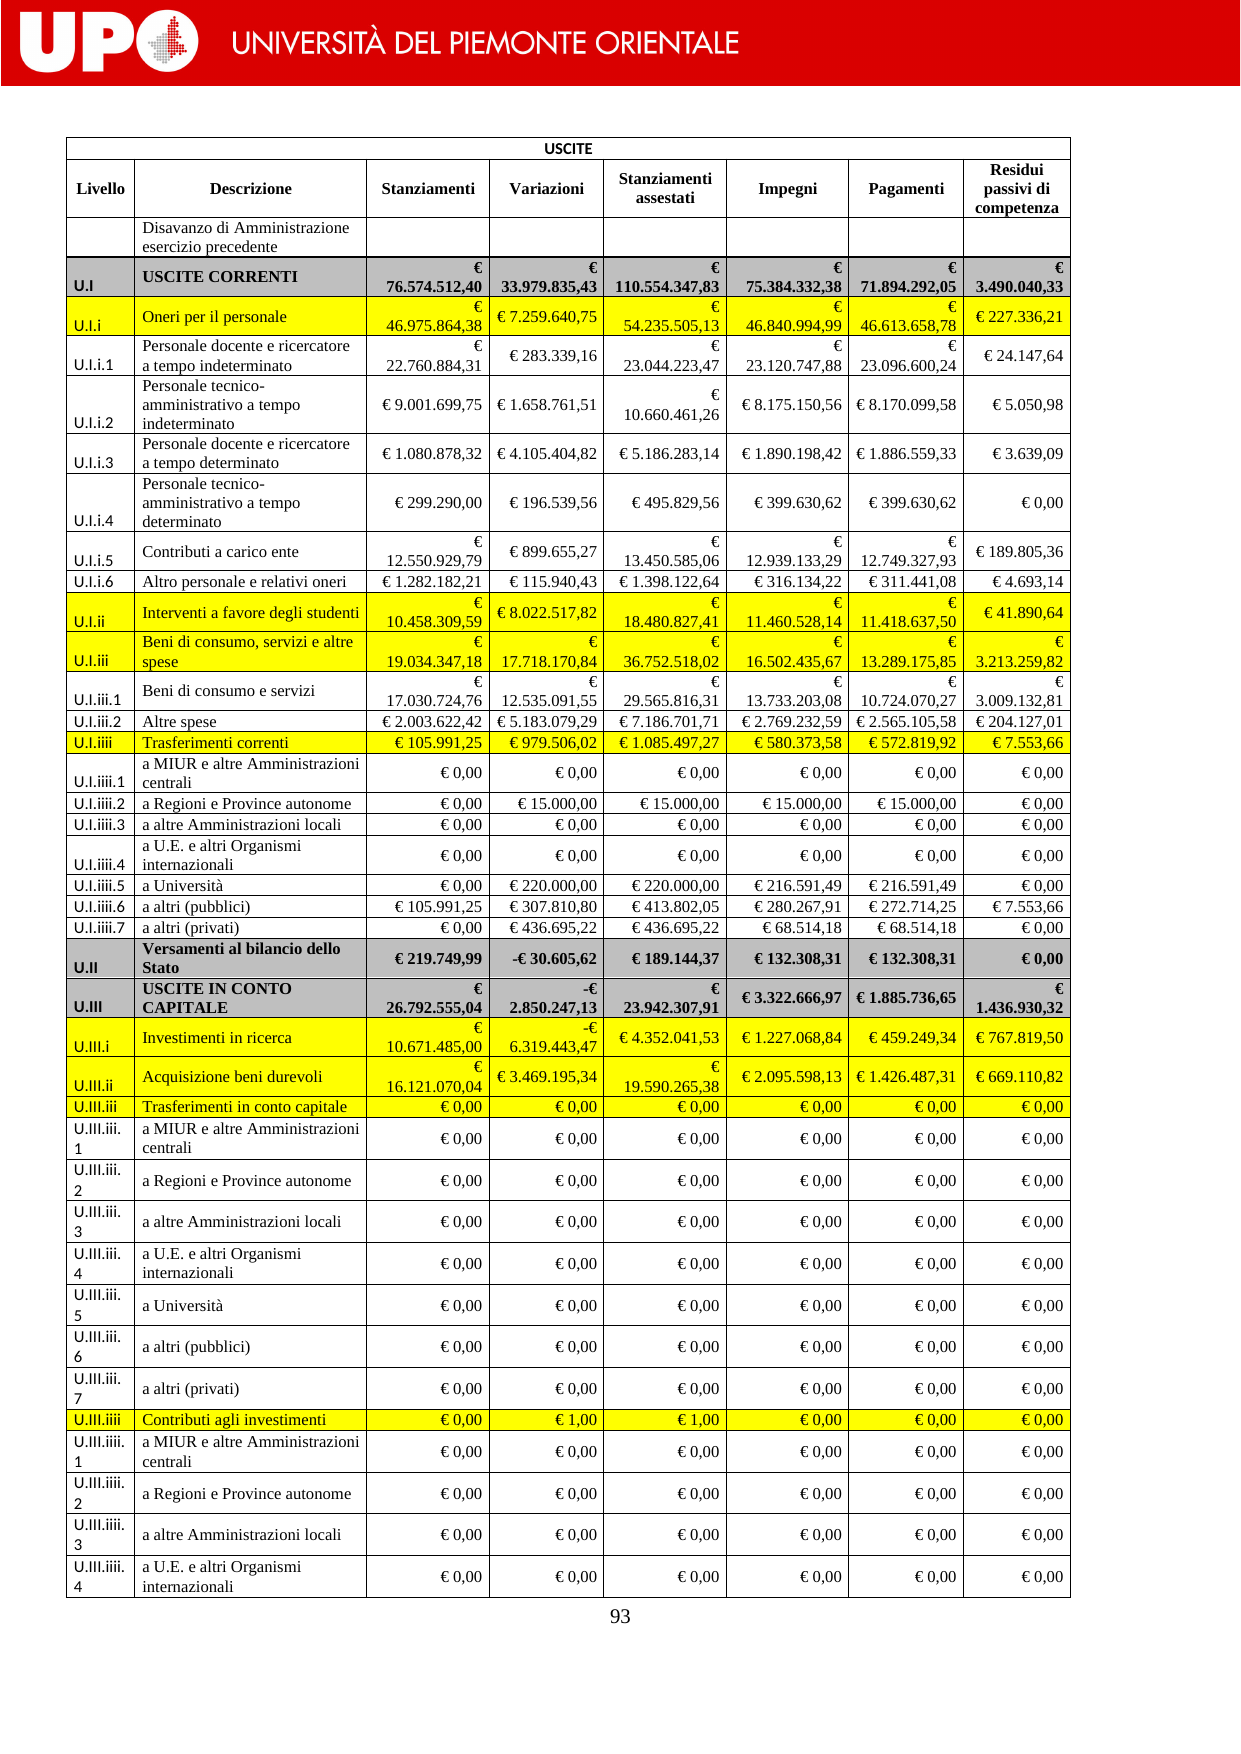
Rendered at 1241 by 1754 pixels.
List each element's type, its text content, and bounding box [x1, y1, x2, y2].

table_cell € 12.939.133,29 [727, 532, 848, 570]
table_cell € 0,00 [964, 939, 1070, 977]
table_cell U.I [67, 258, 134, 296]
table_cell € 459.249,34 [849, 1018, 963, 1056]
table_cell € 0,00 [367, 1473, 489, 1513]
table_cell a Regioni e Province autonome [135, 793, 366, 813]
table_cell U.III.iiii.3 [67, 1514, 134, 1555]
table_cell U.III.iiii [67, 1410, 134, 1430]
table_cell € 0,00 [964, 1556, 1070, 1597]
table_cell € 68.514,18 [849, 918, 963, 938]
table_cell Disavanzo di Amministrazione esercizio precedente [135, 218, 366, 256]
table_cell U.I.ii [67, 593, 134, 631]
table_cell € 23.044.223,47 [604, 336, 726, 374]
table_cell € 0,00 [490, 1243, 603, 1284]
table_cell € 0,00 [727, 1514, 848, 1555]
table_cell a altre Amministrazioni locali [135, 1201, 366, 1242]
table_cell € 0,00 [367, 1285, 489, 1325]
table_cell € 5.050,98 [964, 376, 1070, 433]
table_cell a altre Amministrazioni locali [135, 814, 366, 835]
table_cell € 13.733.203,08 [727, 672, 848, 710]
table_cell € 0,00 [727, 754, 848, 792]
table_cell U.III.iii.6 [67, 1326, 134, 1367]
table_cell € 110.554.347,83 [604, 258, 726, 296]
table_cell € 10.724.070,27 [849, 672, 963, 710]
table_cell a altri (pubblici) [135, 896, 366, 917]
table_cell U.III.ii [67, 1057, 134, 1096]
table_cell € 3.490.040,33 [964, 258, 1070, 296]
table_cell € 10.671.485,00 [367, 1018, 489, 1056]
table_cell Personale docente e ricercatore a tempo determinato [135, 434, 366, 472]
table_cell € 0,00 [367, 918, 489, 938]
table_cell € 0,00 [964, 1473, 1070, 1513]
table_cell € 0,00 [849, 1243, 963, 1284]
table_cell € 0,00 [367, 1201, 489, 1242]
table_cell € 16.121.070,04 [367, 1057, 489, 1096]
table_cell € 0,00 [367, 814, 489, 835]
table_cell USCITE IN CONTO CAPITALE [135, 979, 366, 1017]
table_cell € 0,00 [604, 1285, 726, 1325]
table_cell € 10.660.461,26 [604, 376, 726, 433]
table_cell a U.E. e altri Organismi internazionali [135, 1556, 366, 1597]
table_cell € 36.752.518,02 [604, 632, 726, 671]
table_cell € 7.259.640,75 [490, 297, 603, 335]
table_cell € 54.235.505,13 [604, 297, 726, 335]
table_cell € 7.553,66 [964, 896, 1070, 917]
table_cell € 1.227.068,84 [727, 1018, 848, 1056]
table_cell € 1.436.930,32 [964, 979, 1070, 1017]
table_cell € 75.384.332,38 [727, 258, 848, 296]
table_cell € 2.565.105,58 [849, 711, 963, 731]
table_cell € 132.308,31 [849, 939, 963, 977]
table_cell Impegni [727, 160, 848, 217]
table_cell € 0,00 [964, 875, 1070, 895]
table_cell € 0,00 [964, 1431, 1070, 1472]
table_cell € 0,00 [604, 1243, 726, 1284]
table_cell € 0,00 [964, 1410, 1070, 1430]
table_cell Personale tecnico-amministrativo a tempo indeterminato [135, 376, 366, 433]
table_cell € 0,00 [849, 754, 963, 792]
table_cell € 0,00 [367, 875, 489, 895]
table_cell U.I.iiii [67, 732, 134, 753]
table_cell Pagamenti [849, 160, 963, 217]
table_cell € 0,00 [849, 1514, 963, 1555]
table_cell € 399.630,62 [849, 474, 963, 531]
table_cell € 0,00 [727, 1368, 848, 1409]
table_cell € 15.000,00 [604, 793, 726, 813]
table_cell € 16.502.435,67 [727, 632, 848, 671]
table_cell U.I.i.1 [67, 336, 134, 374]
table_cell a Università [135, 875, 366, 895]
table_cell U.I.i [67, 297, 134, 335]
table_cell € 0,00 [964, 1097, 1070, 1117]
table_cell € 0,00 [727, 1473, 848, 1513]
table_cell € 0,00 [727, 1556, 848, 1597]
table_cell € 2.769.232,59 [727, 711, 848, 731]
table_cell Contributi a carico ente [135, 532, 366, 570]
table_cell € 0,00 [490, 1097, 603, 1117]
table_cell € 0,00 [964, 1118, 1070, 1159]
table_cell € 18.480.827,41 [604, 593, 726, 631]
table_cell € 0,00 [849, 814, 963, 835]
table_cell € 17.030.724,76 [367, 672, 489, 710]
table_cell € 0,00 [727, 1160, 848, 1200]
table_cell € 0,00 [367, 1556, 489, 1597]
table_cell € 46.613.658,78 [849, 297, 963, 335]
table_cell € 11.418.637,50 [849, 593, 963, 631]
table_cell € 0,00 [849, 1160, 963, 1200]
table_cell Residui passivi di competenza [964, 160, 1070, 217]
table_cell € 0,00 [367, 1431, 489, 1472]
table_cell Livello [67, 160, 134, 217]
table_cell [67, 218, 134, 256]
table_cell € 220.000,00 [490, 875, 603, 895]
table_cell Trasferimenti correnti [135, 732, 366, 753]
table_cell € 0,00 [490, 1326, 603, 1367]
table_cell € 1.080.878,32 [367, 434, 489, 472]
table_cell € 26.792.555,04 [367, 979, 489, 1017]
table_cell € 0,00 [604, 1368, 726, 1409]
table_cell € 0,00 [490, 1118, 603, 1159]
table_cell € 0,00 [727, 1285, 848, 1325]
table_cell Personale docente e ricercatore a tempo indeterminato [135, 336, 366, 374]
table_cell USCITE CORRENTI [135, 258, 366, 296]
table_cell € 3.469.195,34 [490, 1057, 603, 1096]
table_cell € 0,00 [964, 1368, 1070, 1409]
table_cell € 399.630,62 [727, 474, 848, 531]
table_cell € 227.336,21 [964, 297, 1070, 335]
table_cell € 13.289.175,85 [849, 632, 963, 671]
table_cell [604, 218, 726, 256]
table_cell € 2.095.598,13 [727, 1057, 848, 1096]
table_cell € 0,00 [964, 793, 1070, 813]
table_cell € 0,00 [727, 814, 848, 835]
table_cell € 0,00 [604, 836, 726, 874]
table_cell € 0,00 [849, 1201, 963, 1242]
table_cell U.III.iii [67, 1097, 134, 1117]
table_cell € 10.458.309,59 [367, 593, 489, 631]
table_cell € 0,00 [490, 814, 603, 835]
table_cell € 0,00 [490, 1473, 603, 1513]
table_cell € 0,00 [367, 1410, 489, 1430]
table_cell € 0,00 [604, 754, 726, 792]
table_cell Investimenti in ricerca [135, 1018, 366, 1056]
table_cell U.I.iiii.1 [67, 754, 134, 792]
table_cell U.I.iiii.5 [67, 875, 134, 895]
table_cell € 0,00 [849, 1473, 963, 1513]
table_cell [490, 218, 603, 256]
table_cell € 0,00 [727, 1097, 848, 1117]
table_cell U.I.iii [67, 632, 134, 671]
table_cell € 899.655,27 [490, 532, 603, 570]
table_cell € 3.213.259,82 [964, 632, 1070, 671]
table_cell € 8.175.150,56 [727, 376, 848, 433]
table_cell € 572.819,92 [849, 732, 963, 753]
table_cell Personale tecnico-amministrativo a tempo determinato [135, 474, 366, 531]
table_cell Acquisizione beni durevoli [135, 1057, 366, 1096]
table_cell Interventi a favore degli studenti [135, 593, 366, 631]
table_cell € 7.553,66 [964, 732, 1070, 753]
table_cell U.I.iiii.6 [67, 896, 134, 917]
table_cell € 307.810,80 [490, 896, 603, 917]
table_cell € 204.127,01 [964, 711, 1070, 731]
table_cell Stanziamenti assestati [604, 160, 726, 217]
table_cell € 46.840.994,99 [727, 297, 848, 335]
table_cell € 5.183.079,29 [490, 711, 603, 731]
table_cell € 19.034.347,18 [367, 632, 489, 671]
table_cell [367, 218, 489, 256]
table_cell € 189.805,36 [964, 532, 1070, 570]
table_cell U.I.iii.1 [67, 672, 134, 710]
table_cell € 436.695,22 [604, 918, 726, 938]
table_cell € 12.535.091,55 [490, 672, 603, 710]
table_cell a altri (privati) [135, 918, 366, 938]
table_cell a U.E. e altri Organismi internazionali [135, 1243, 366, 1284]
table_cell € 46.975.864,38 [367, 297, 489, 335]
table_cell € 220.000,00 [604, 875, 726, 895]
table_cell Beni di consumo e servizi [135, 672, 366, 710]
table_cell Descrizione [135, 160, 366, 217]
table_cell U.I.i.2 [67, 376, 134, 433]
table_cell € 11.460.528,14 [727, 593, 848, 631]
table_cell € 0,00 [964, 1514, 1070, 1555]
table_cell U.III.iii.7 [67, 1368, 134, 1409]
table_cell € 1.282.182,21 [367, 571, 489, 592]
table_cell € 280.267,91 [727, 896, 848, 917]
table_cell € 15.000,00 [727, 793, 848, 813]
table_cell -€ 6.319.443,47 [490, 1018, 603, 1056]
table_header USCITE [67, 138, 1070, 158]
table_cell € 0,00 [367, 1097, 489, 1117]
table_cell € 0,00 [604, 1556, 726, 1597]
table_cell € 0,00 [964, 1243, 1070, 1284]
table_cell € 0,00 [964, 836, 1070, 874]
table_cell U.I.iiii.7 [67, 918, 134, 938]
table_cell € 0,00 [849, 1097, 963, 1117]
table_cell € 68.514,18 [727, 918, 848, 938]
table_cell € 0,00 [727, 1118, 848, 1159]
table_cell € 767.819,50 [964, 1018, 1070, 1056]
table_cell € 1,00 [490, 1410, 603, 1430]
table_cell € 0,00 [727, 1410, 848, 1430]
table_cell € 24.147,64 [964, 336, 1070, 374]
table_cell € 0,00 [964, 474, 1070, 531]
table_cell € 3.322.666,97 [727, 979, 848, 1017]
table_cell € 33.979.835,43 [490, 258, 603, 296]
table_cell € 436.695,22 [490, 918, 603, 938]
table_cell € 132.308,31 [727, 939, 848, 977]
table_cell a Regioni e Province autonome [135, 1160, 366, 1200]
table_cell U.I.iii.2 [67, 711, 134, 731]
table_cell € 1.885.736,65 [849, 979, 963, 1017]
table_cell € 0,00 [727, 836, 848, 874]
table_cell € 1.890.198,42 [727, 434, 848, 472]
table_cell € 0,00 [727, 1243, 848, 1284]
table_cell € 0,00 [964, 1201, 1070, 1242]
table_cell € 413.802,05 [604, 896, 726, 917]
table_cell € 0,00 [367, 754, 489, 792]
table_cell € 299.290,00 [367, 474, 489, 531]
table_cell € 9.001.699,75 [367, 376, 489, 433]
table_cell Stanziamenti [367, 160, 489, 217]
table_cell a U.E. e altri Organismi internazionali [135, 836, 366, 874]
table_cell € 0,00 [367, 836, 489, 874]
table_cell € 0,00 [849, 1285, 963, 1325]
table_cell € 23.096.600,24 [849, 336, 963, 374]
table_cell € 0,00 [490, 1431, 603, 1472]
table_cell € 0,00 [964, 1160, 1070, 1200]
table_cell € 4.352.041,53 [604, 1018, 726, 1056]
table_cell € 216.591,49 [727, 875, 848, 895]
table_cell € 12.749.327,93 [849, 532, 963, 570]
table_cell € 196.539,56 [490, 474, 603, 531]
table_cell € 3.009.132,81 [964, 672, 1070, 710]
table_cell € 580.373,58 [727, 732, 848, 753]
table_cell € 0,00 [964, 1326, 1070, 1367]
table_cell € 0,00 [604, 1473, 726, 1513]
table_cell € 0,00 [727, 1431, 848, 1472]
table_cell a Regioni e Province autonome [135, 1473, 366, 1513]
table_cell € 2.003.622,42 [367, 711, 489, 731]
table_cell € 0,00 [490, 1514, 603, 1555]
table_cell € 0,00 [490, 836, 603, 874]
table_cell a altri (privati) [135, 1368, 366, 1409]
table_cell a MIUR e altre Amministrazioni centrali [135, 754, 366, 792]
table_cell U.I.iiii.2 [67, 793, 134, 813]
table_cell U.I.i.6 [67, 571, 134, 592]
table_cell € 105.991,25 [367, 896, 489, 917]
table_cell € 216.591,49 [849, 875, 963, 895]
table_cell U.II [67, 939, 134, 977]
table_cell € 0,00 [367, 1160, 489, 1200]
table_cell € 19.590.265,38 [604, 1057, 726, 1096]
table_cell a MIUR e altre Amministrazioni centrali [135, 1118, 366, 1159]
table_cell € 0,00 [367, 1514, 489, 1555]
table_cell € 0,00 [964, 1285, 1070, 1325]
table_cell € 17.718.170,84 [490, 632, 603, 671]
table_cell Variazioni [490, 160, 603, 217]
table_cell Trasferimenti in conto capitale [135, 1097, 366, 1117]
table_cell € 979.506,02 [490, 732, 603, 753]
table_cell € 0,00 [849, 1556, 963, 1597]
table_cell € 0,00 [604, 1326, 726, 1367]
table_cell € 0,00 [604, 1097, 726, 1117]
table_cell € 1.398.122,64 [604, 571, 726, 592]
table_cell -€ 30.605,62 [490, 939, 603, 977]
table_cell Versamenti al bilancio dello Stato [135, 939, 366, 977]
table_cell € 71.894.292,05 [849, 258, 963, 296]
table_cell € 1.085.497,27 [604, 732, 726, 753]
table_cell U.III.iiii.4 [67, 1556, 134, 1597]
table_cell € 0,00 [490, 1285, 603, 1325]
table_cell € 0,00 [490, 1368, 603, 1409]
table_cell U.I.i.5 [67, 532, 134, 570]
table_cell € 23.942.307,91 [604, 979, 726, 1017]
table_cell € 0,00 [849, 1431, 963, 1472]
table_cell € 0,00 [367, 1118, 489, 1159]
table_cell € 0,00 [849, 1410, 963, 1430]
table_cell € 41.890,64 [964, 593, 1070, 631]
table_cell € 0,00 [727, 1201, 848, 1242]
table_cell € 15.000,00 [490, 793, 603, 813]
table_cell € 311.441,08 [849, 571, 963, 592]
table_cell U.III.iiii.2 [67, 1473, 134, 1513]
table_cell € 29.565.816,31 [604, 672, 726, 710]
table_cell € 272.714,25 [849, 896, 963, 917]
table_cell € 316.134,22 [727, 571, 848, 592]
table_cell € 0,00 [490, 1160, 603, 1200]
table_cell € 189.144,37 [604, 939, 726, 977]
table_cell € 8.022.517,82 [490, 593, 603, 631]
table_cell € 115.940,43 [490, 571, 603, 592]
table_cell € 1.658.761,51 [490, 376, 603, 433]
table_cell € 0,00 [964, 814, 1070, 835]
table_cell Altro personale e relativi oneri [135, 571, 366, 592]
table_cell U.III.i [67, 1018, 134, 1056]
table_cell € 0,00 [604, 814, 726, 835]
table_cell U.III.iii.3 [67, 1201, 134, 1242]
table_cell € 0,00 [604, 1201, 726, 1242]
table_cell € 1.426.487,31 [849, 1057, 963, 1096]
table_cell € 4.105.404,82 [490, 434, 603, 472]
table_cell € 0,00 [367, 1368, 489, 1409]
table_cell € 0,00 [849, 1118, 963, 1159]
table_cell € 3.639,09 [964, 434, 1070, 472]
table_cell U.I.i.3 [67, 434, 134, 472]
table_cell € 495.829,56 [604, 474, 726, 531]
table_cell € 0,00 [849, 836, 963, 874]
table_cell € 219.749,99 [367, 939, 489, 977]
table_cell € 7.186.701,71 [604, 711, 726, 731]
table_cell € 23.120.747,88 [727, 336, 848, 374]
table_cell € 15.000,00 [849, 793, 963, 813]
table_cell € 0,00 [849, 1326, 963, 1367]
table_cell Contributi agli investimenti [135, 1410, 366, 1430]
table_cell € 0,00 [367, 793, 489, 813]
table_cell U.III.iiii.1 [67, 1431, 134, 1472]
table_cell € 0,00 [727, 1326, 848, 1367]
table_cell € 0,00 [604, 1431, 726, 1472]
table_cell € 1.886.559,33 [849, 434, 963, 472]
table_cell a MIUR e altre Amministrazioni centrali [135, 1431, 366, 1472]
table_cell U.III.iii.5 [67, 1285, 134, 1325]
table_cell [849, 218, 963, 256]
table_cell [727, 218, 848, 256]
table_cell [964, 218, 1070, 256]
table_cell U.III [67, 979, 134, 1017]
table_cell U.I.i.4 [67, 474, 134, 531]
table_cell U.I.iiii.4 [67, 836, 134, 874]
table_cell € 4.693,14 [964, 571, 1070, 592]
table_cell € 0,00 [604, 1160, 726, 1200]
table_cell € 0,00 [490, 1201, 603, 1242]
table_cell a altri (pubblici) [135, 1326, 366, 1367]
table_cell € 1,00 [604, 1410, 726, 1430]
table_cell € 0,00 [367, 1326, 489, 1367]
table_cell a altre Amministrazioni locali [135, 1514, 366, 1555]
table_cell € 283.339,16 [490, 336, 603, 374]
table_cell € 12.550.929,79 [367, 532, 489, 570]
table_cell U.III.iii.4 [67, 1243, 134, 1284]
table_cell € 0,00 [604, 1514, 726, 1555]
table_cell -€ 2.850.247,13 [490, 979, 603, 1017]
table_cell € 669.110,82 [964, 1057, 1070, 1096]
table_cell U.III.iii.2 [67, 1160, 134, 1200]
table_cell € 105.991,25 [367, 732, 489, 753]
table_cell € 76.574.512,40 [367, 258, 489, 296]
table_cell a Università [135, 1285, 366, 1325]
table_cell € 13.450.585,06 [604, 532, 726, 570]
table_cell U.III.iii.1 [67, 1118, 134, 1159]
table_cell € 0,00 [604, 1118, 726, 1159]
table_cell € 0,00 [964, 918, 1070, 938]
table_cell € 0,00 [490, 1556, 603, 1597]
table_cell € 0,00 [964, 754, 1070, 792]
table_cell € 0,00 [490, 754, 603, 792]
table_cell U.I.iiii.3 [67, 814, 134, 835]
table_cell € 0,00 [367, 1243, 489, 1284]
table_cell € 22.760.884,31 [367, 336, 489, 374]
table_cell Beni di consumo, servizi e altre spese [135, 632, 366, 671]
table_cell Altre spese [135, 711, 366, 731]
table_cell € 5.186.283,14 [604, 434, 726, 472]
table_cell € 0,00 [849, 1368, 963, 1409]
table_cell € 8.170.099,58 [849, 376, 963, 433]
table_cell Oneri per il personale [135, 297, 366, 335]
